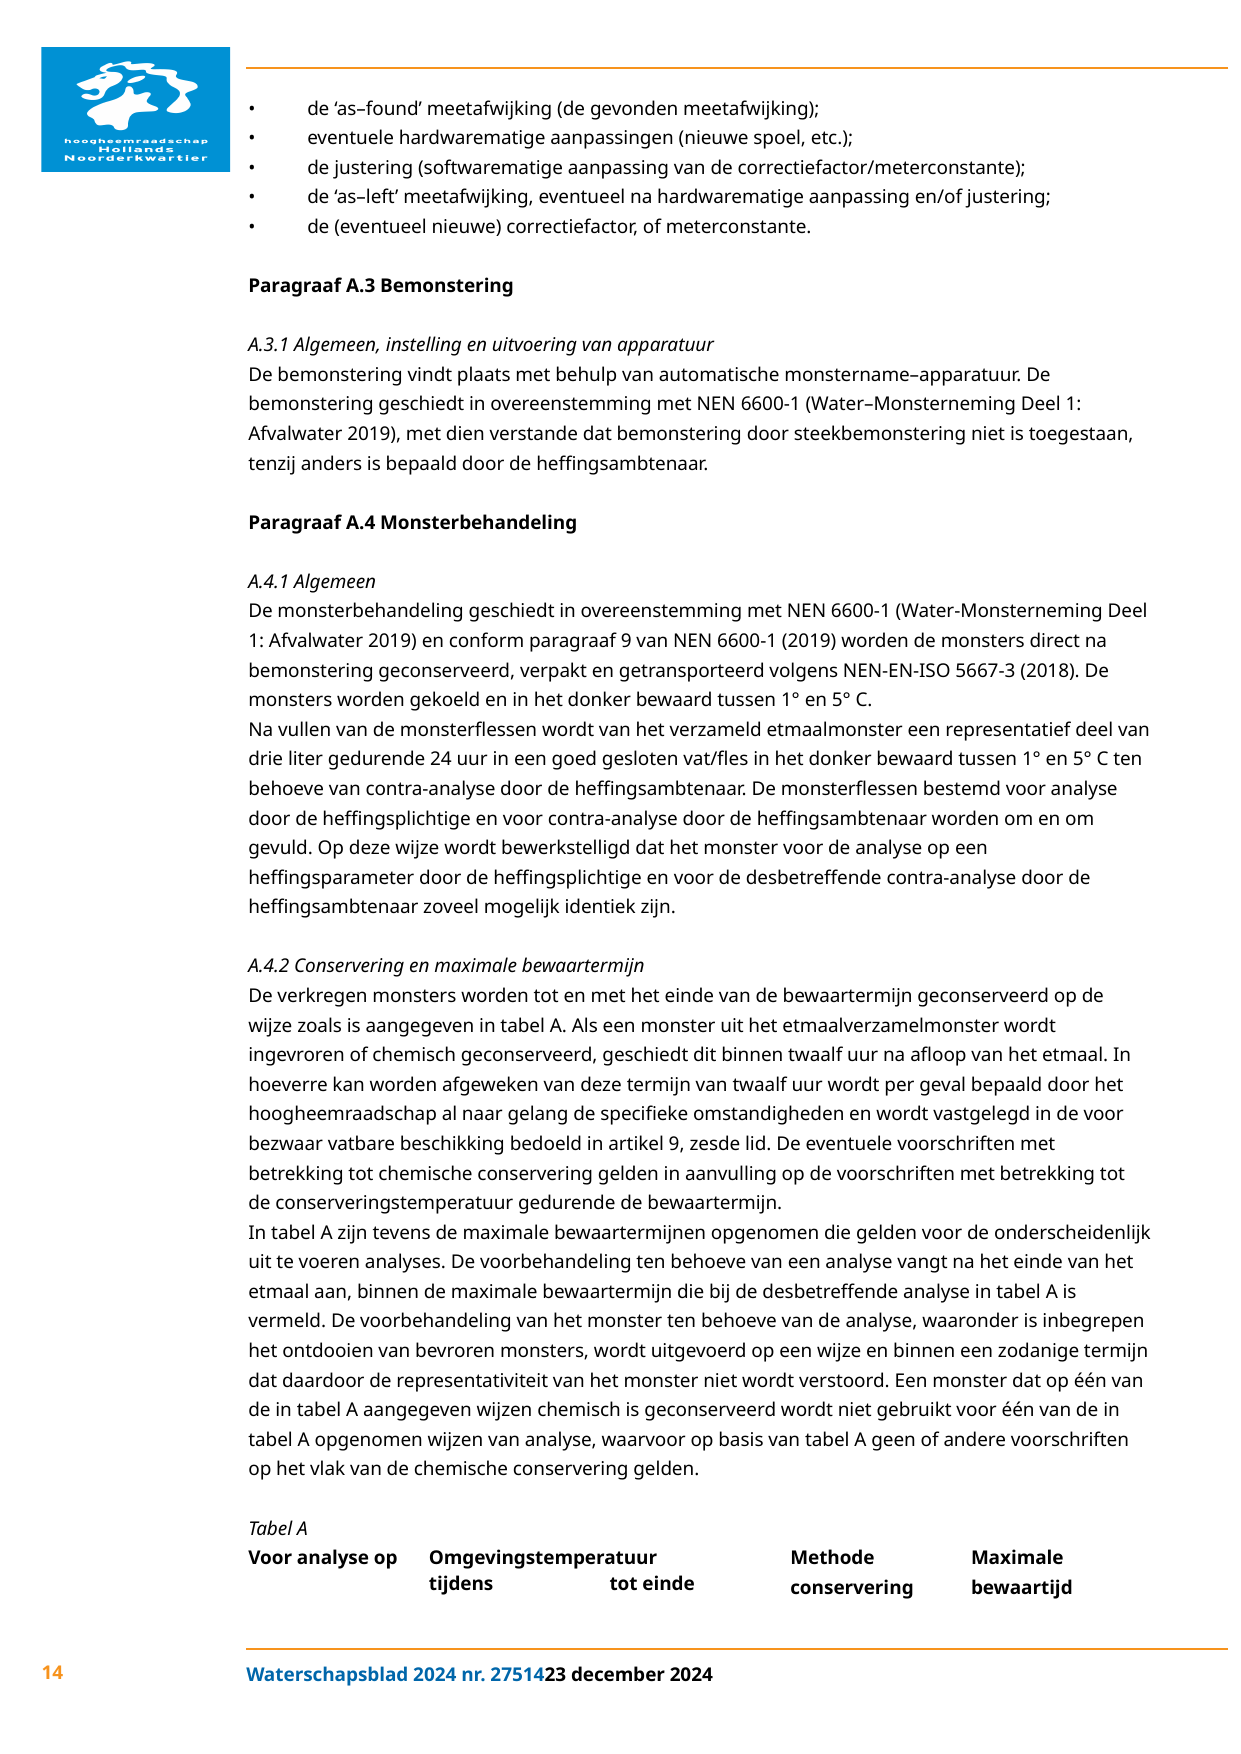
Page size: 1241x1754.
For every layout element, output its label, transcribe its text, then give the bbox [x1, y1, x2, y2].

table_cell tot einde [609, 1570, 790, 1600]
table_header Voor analyse op [248, 1545, 429, 1600]
text A.4.1 Algemeen [248, 568, 1152, 594]
list de (eventueel nieuwe) correctiefactor, of meterconstante. [248, 213, 1152, 239]
text Tabel A [248, 1515, 1152, 1541]
text In tabel A zijn tevens de maximale bewaartermijnen opgenomen die gelden voor de onderscheidenlijk uit te voeren analyses. De voorbehandeling ten behoeve van een analyse vangt na het einde van het etmaal aan, binnen de maximale bewaartermijn die bij de desbetreffende analyse in tabel A is vermeld. De voorbehandeling van het monster ten behoeve van de analyse, waaronder is inbegrepen het ontdooien van bevroren monsters, wordt uitgevoerd op een wijze en binnen een zodanige termijn dat daardoor de representativiteit van het monster niet wordt verstoord. Een monster dat op één van de in tabel A aangegeven wijzen chemisch is geconserveerd wordt niet gebruikt voor één van de in tabel A opgenomen wijzen van analyse, waarvoor op basis van tabel A geen of andere voorschriften op het vlak van de chemische conservering gelden. [248, 1219, 1152, 1481]
list de ‘as–found’ meetafwijking (de gevonden meetafwijking); [248, 95, 1152, 121]
text De verkregen monsters worden tot en met het einde van de bewaartermijn geconserveerd op de wijze zoals is aangegeven in tabel A. Als een monster uit het etmaalverzamelmonster wordt ingevroren of chemisch geconserveerd, geschiedt dit binnen twaalf uur na afloop van het etmaal. In hoeverre kan worden afgeweken van deze termijn van twaalf uur wordt per geval bepaald door het hoogheemraadschap al naar gelang de specifieke omstandigheden en wordt vastgelegd in de voor bezwaar vatbare beschikking bedoeld in artikel 9, zesde lid. De eventuele voorschriften met betrekking tot chemische conservering gelden in aanvulling op de voorschriften met betrekking tot de conserveringstemperatuur gedurende de bewaartermijn. [248, 982, 1152, 1215]
table_cell tijdens [429, 1570, 609, 1600]
list de ‘as–left’ meetafwijking, eventueel na hardwarematige aanpassing en/of justering; [248, 183, 1152, 209]
table_header Methode conservering [790, 1545, 971, 1600]
text A.4.2 Conservering en maximale bewaartermijn [248, 953, 1152, 978]
text A.3.1 Algemeen, instelling en uitvoering van apparatuur [248, 331, 1152, 357]
text De bemonstering vindt plaats met behulp van automatische monstername–apparatuur. De bemonstering geschiedt in overeenstemming met NEN 6600-1 (Water–Monsterneming Deel 1: Afvalwater 2019), met dien verstande dat bemonstering door steekbemonstering niet is toegestaan, tenzij anders is bepaald door de heffingsambtenaar. [248, 361, 1152, 476]
picture [78, 64, 122, 99]
table_header Maximale bewaartijd [971, 1545, 1152, 1600]
picture [88, 87, 157, 130]
list eventuele hardwarematige aanpassingen (nieuwe spoel, etc.); [248, 124, 1152, 150]
picture [118, 62, 197, 112]
text De monsterbehandeling geschiedt in overeenstemming met NEN 6600-1 (Water-Monsterneming Deel 1: Afvalwater 2019) en conform paragraaf 9 van NEN 6600-1 (2019) worden de monsters direct na bemonstering geconserveerd, verpakt en getransporteerd volgens NEN-EN-ISO 5667-3 (2018). De monsters worden gekoeld en in het donker bewaard tussen 1° en 5° C. [248, 598, 1152, 712]
list de justering (softwarematige aanpassing van de correctiefactor/meterconstante); [248, 154, 1152, 180]
text Na vullen van de monsterflessen wordt van het verzameld etmaalmonster een representatief deel van drie liter gedurende 24 uur in een goed gesloten vat/fles in het donker bewaard tussen 1° en 5° C ten behoeve van contra-analyse door de heffingsambtenaar. De monsterflessen bestemd voor analyse door de heffingsplichtige en voor contra-analyse door de heffingsambtenaar worden om en om gevuld. Op deze wijze wordt bewerkstelligd dat het monster voor de analyse op een heffingsparameter door de heffingsplichtige en voor de desbetreffende contra-analyse door de heffingsambtenaar zoveel mogelijk identiek zijn. [248, 716, 1152, 919]
text Paragraaf A.3 Bemonstering [248, 272, 1152, 298]
picture [129, 76, 144, 82]
text Paragraaf A.4 Monsterbehandeling [248, 509, 1152, 535]
table_header Omgevingstemperatuur [429, 1545, 790, 1570]
